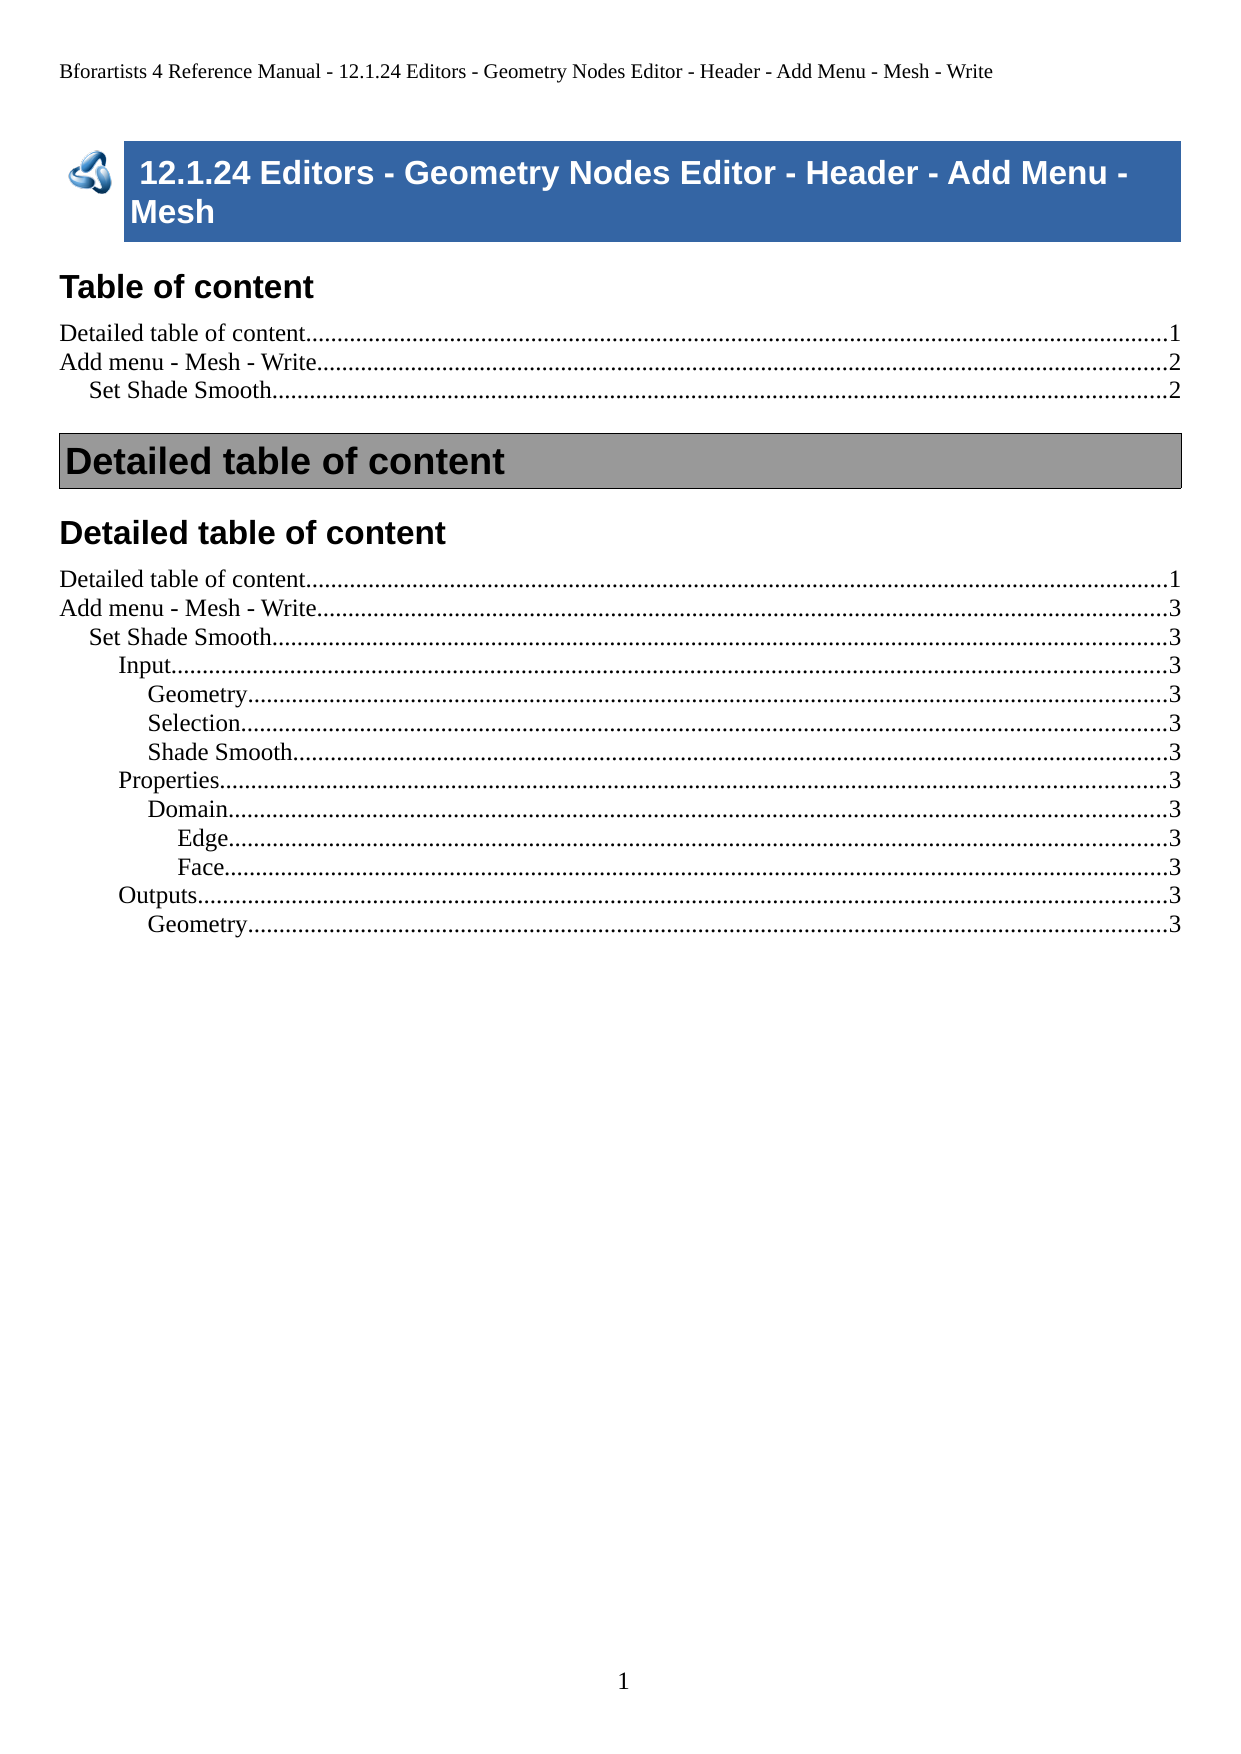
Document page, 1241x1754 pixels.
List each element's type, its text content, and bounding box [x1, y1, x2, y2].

text Geometry 3 [147, 679, 1181, 708]
text Detailed table of content 1 [59, 318, 1181, 347]
text Detailed table of content 1 [59, 564, 1181, 593]
text Input 3 [118, 650, 1181, 679]
text Selection 3 [147, 708, 1181, 737]
text Edge 3 [177, 823, 1181, 852]
text Outputs 3 [118, 880, 1181, 909]
text Set Shade Smooth 3 [88, 622, 1181, 650]
picture [65, 147, 114, 197]
subtitle Table of content [59, 267, 1181, 305]
table_header Detailed table of content [60, 434, 1181, 488]
table_header 12.1.24 Editors - Geometry Nodes Editor - Header - Add Menu - Mesh [124, 141, 1181, 242]
text Set Shade Smooth 2 [88, 375, 1181, 404]
text Properties 3 [118, 765, 1181, 794]
text Shade Smooth 3 [147, 737, 1181, 765]
text Add menu - Mesh - Write 3 [59, 593, 1181, 622]
text Geometry 3 [147, 909, 1181, 938]
table_header [59, 141, 124, 242]
text Domain 3 [147, 794, 1181, 823]
text Face 3 [177, 852, 1181, 880]
subtitle Detailed table of content [59, 513, 1181, 552]
text Add menu - Mesh - Write 2 [59, 347, 1181, 375]
